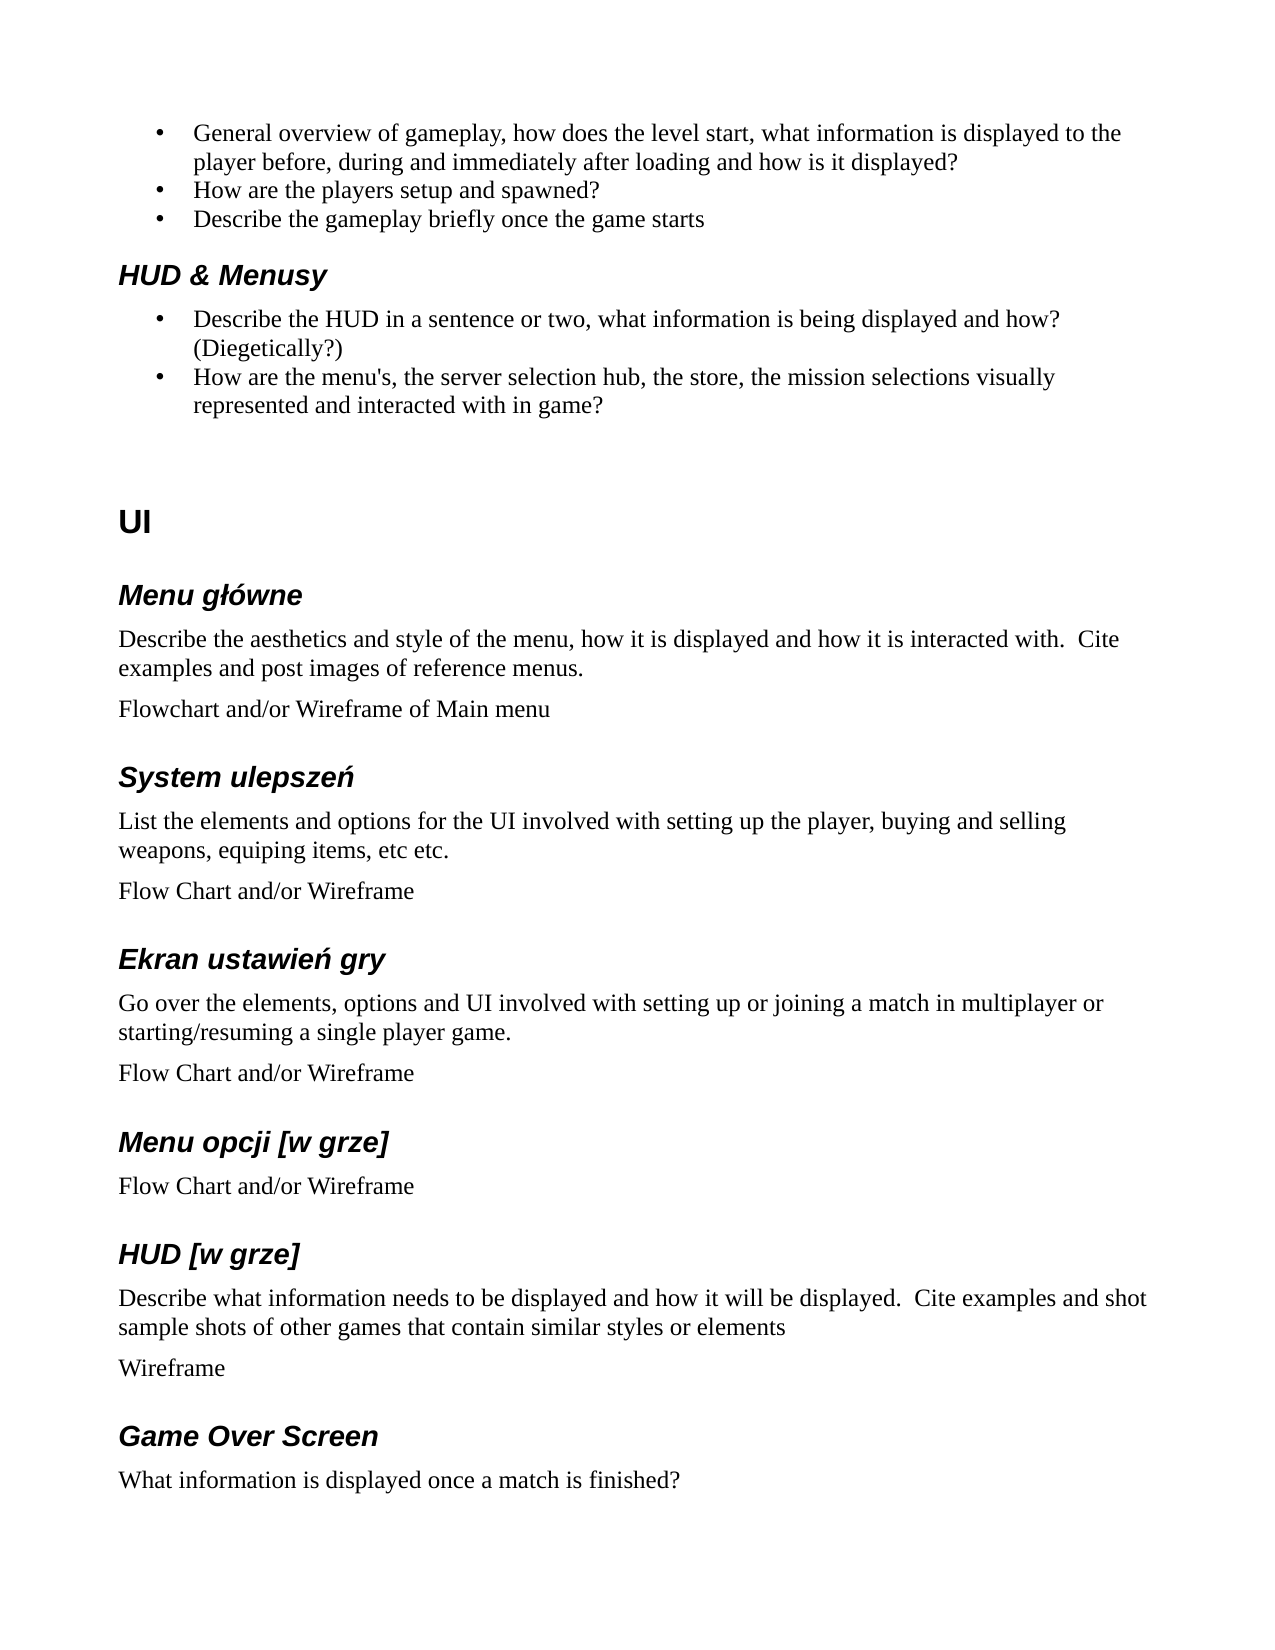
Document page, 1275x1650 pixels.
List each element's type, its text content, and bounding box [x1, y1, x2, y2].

subtitle UI [118, 502, 1157, 540]
text What information is displayed once a match is finished? [118, 1465, 1157, 1494]
subtitle HUD & Menusy [118, 258, 1157, 292]
subtitle Game Over Screen [118, 1419, 1157, 1453]
text Flow Chart and/or Wireframe [118, 1171, 1157, 1199]
subtitle Menu opcji [w grze] [118, 1125, 1157, 1158]
subtitle System ulepszeń [118, 760, 1157, 794]
list How are the menu's, the server selection hub, the store, the mission selections visually represented and interacted with in game? [156, 362, 1157, 419]
list General overview of gameplay, how does the level start, what information is displayed to the player before, during and immediately after loading and how is it displayed? [156, 118, 1157, 176]
subtitle Ekran ustawień gry [118, 942, 1157, 976]
text Describe the aesthetics and style of the menu, how it is displayed and how it is interacted with. Cite examples and post images of reference menus. [118, 624, 1157, 681]
text Wireframe [118, 1353, 1157, 1382]
text Flowchart and/or Wireframe of Main menu [118, 694, 1157, 723]
subtitle HUD [w grze] [118, 1237, 1157, 1271]
list How are the players setup and spawned? [156, 176, 1157, 204]
text List the elements and options for the UI involved with setting up the player, buying and selling weapons, equiping items, etc etc. [118, 806, 1157, 864]
text Flow Chart and/or Wireframe [118, 1058, 1157, 1087]
list Describe the HUD in a sentence or two, what information is being displayed and how?(Diegetically?) [156, 304, 1157, 362]
list Describe the gameplay briefly once the game starts [156, 204, 1157, 233]
subtitle Menu główne [118, 578, 1157, 611]
text Go over the elements, options and UI involved with setting up or joining a match in multiplayer or starting/resuming a single player game. [118, 988, 1157, 1046]
text Flow Chart and/or Wireframe [118, 876, 1157, 905]
text Describe what information needs to be displayed and how it will be displayed. Cite examples and shot sample shots of other games that contain similar styles or elements [118, 1283, 1157, 1341]
